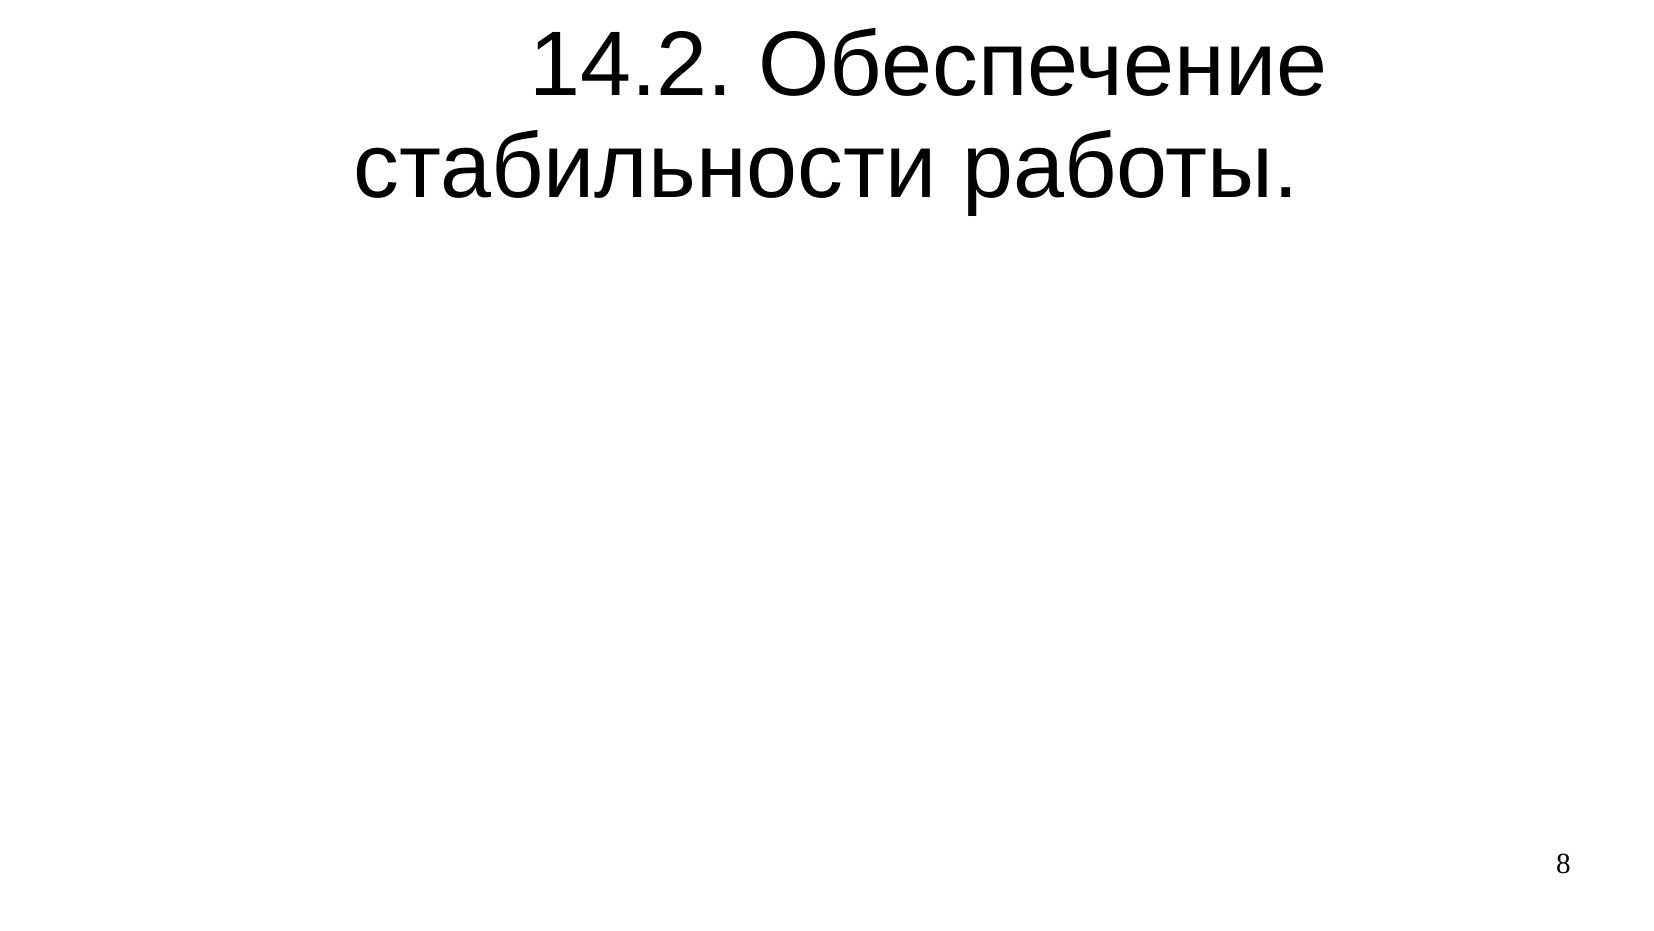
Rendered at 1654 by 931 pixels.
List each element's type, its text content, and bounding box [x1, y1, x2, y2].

title 14.2. Обеспечение стабильности работы. [82, 12, 1571, 218]
